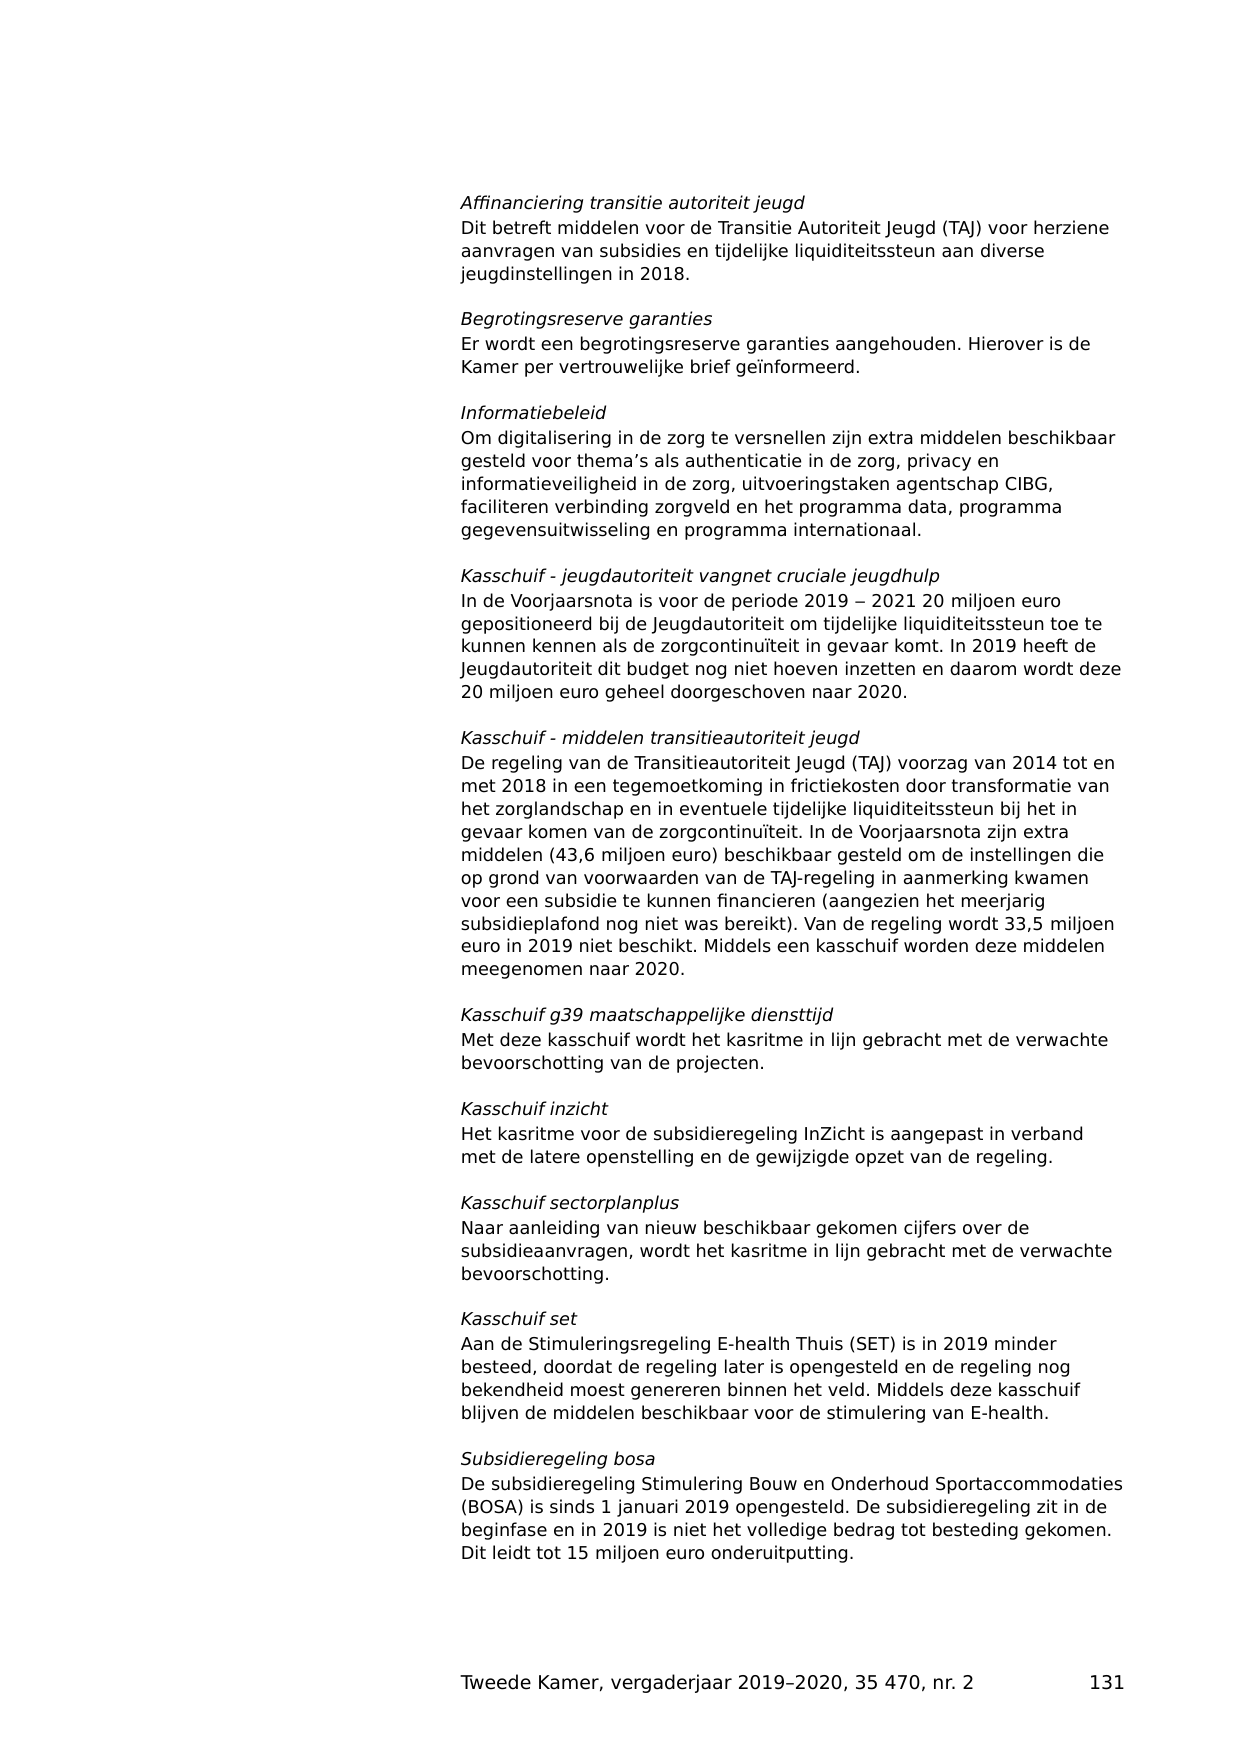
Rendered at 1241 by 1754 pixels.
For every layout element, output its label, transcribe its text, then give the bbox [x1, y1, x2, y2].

text Naar aanleiding van nieuw beschikbaar gekomen cijfers over de subsidieaanvragen, wordt het kasritme in lijn gebracht met de verwachte bevoorschotting. [461, 1216, 1125, 1284]
text Kasschuif set [461, 1307, 1125, 1330]
text Affinanciering transitie autoriteit jeugd [461, 191, 1125, 214]
text De regeling van de Transitieautoriteit Jeugd (TAJ) voorzag van 2014 tot en met 2018 in een tegemoetkoming in frictiekosten door transformatie van het zorglandschap en in eventuele tijdelijke liquiditeitssteun bij het in gevaar komen van de zorgcontinuïteit. In de Voorjaarsnota zijn extra middelen (43,6 miljoen euro) beschikbaar gesteld om de instellingen die op grond van voorwaarden van de TAJ-regeling in aanmerking kwamen voor een subsidie te kunnen financieren (aangezien het meerjarig subsidieplafond nog niet was bereikt). Van de regeling wordt 33,5 miljoen euro in 2019 niet beschikt. Middels een kasschuif worden deze middelen meegenomen naar 2020. [461, 751, 1125, 980]
text Kasschuif sectorplanplus [461, 1191, 1125, 1214]
text Informatiebeleid [461, 401, 1125, 424]
text Dit betreft middelen voor de Transitie Autoriteit Jeugd (TAJ) voor herziene aanvragen van subsidies en tijdelijke liquiditeitssteun aan diverse jeugdinstellingen in 2018. [461, 216, 1125, 284]
text Om digitalisering in de zorg te versnellen zijn extra middelen beschikbaar gesteld voor thema’s als authenticatie in de zorg, privacy en informatieveiligheid in de zorg, uitvoeringstaken agentschap CIBG, faciliteren verbinding zorgveld en het programma data, programma gegevensuitwisseling en programma internationaal. [461, 426, 1125, 541]
text De subsidieregeling Stimulering Bouw en Onderhoud Sportaccommodaties (BOSA) is sinds 1 januari 2019 opengesteld. De subsidieregeling zit in de beginfase en in 2019 is niet het volledige bedrag tot besteding gekomen. Dit leidt tot 15 miljoen euro onderuitputting. [461, 1472, 1125, 1564]
text Kasschuif inzicht [461, 1097, 1125, 1120]
text In de Voorjaarsnota is voor de periode 2019 ‒ 2021 20 miljoen euro gepositioneerd bij de Jeugdautoriteit om tijdelijke liquiditeitssteun toe te kunnen kennen als de zorgcontinuïteit in gevaar komt. In 2019 heeft de Jeugdautoriteit dit budget nog niet hoeven inzetten en daarom wordt deze 20 miljoen euro geheel doorgeschoven naar 2020. [461, 589, 1125, 703]
text Kasschuif - jeugdautoriteit vangnet cruciale jeugdhulp [461, 564, 1125, 587]
text Het kasritme voor de subsidieregeling InZicht is aangepast in verband met de latere openstelling en de gewijzigde opzet van de regeling. [461, 1122, 1125, 1168]
text Met deze kasschuif wordt het kasritme in lijn gebracht met de verwachte bevoorschotting van de projecten. [461, 1028, 1125, 1074]
text Subsidieregeling bosa [461, 1447, 1125, 1470]
text Er wordt een begrotingsreserve garanties aangehouden. Hierover is de Kamer per vertrouwelijke brief geïnformeerd. [461, 332, 1125, 378]
text Kasschuif - middelen transitieautoriteit jeugd [461, 726, 1125, 749]
text Aan de Stimuleringsregeling E-health Thuis (SET) is in 2019 minder besteed, doordat de regeling later is opengesteld en de regeling nog bekendheid moest genereren binnen het veld. Middels deze kasschuif blijven de middelen beschikbaar voor de stimulering van E-health. [461, 1332, 1125, 1424]
text Begrotingsreserve garanties [461, 307, 1125, 330]
text Kasschuif g39 maatschappelijke diensttijd [461, 1003, 1125, 1026]
